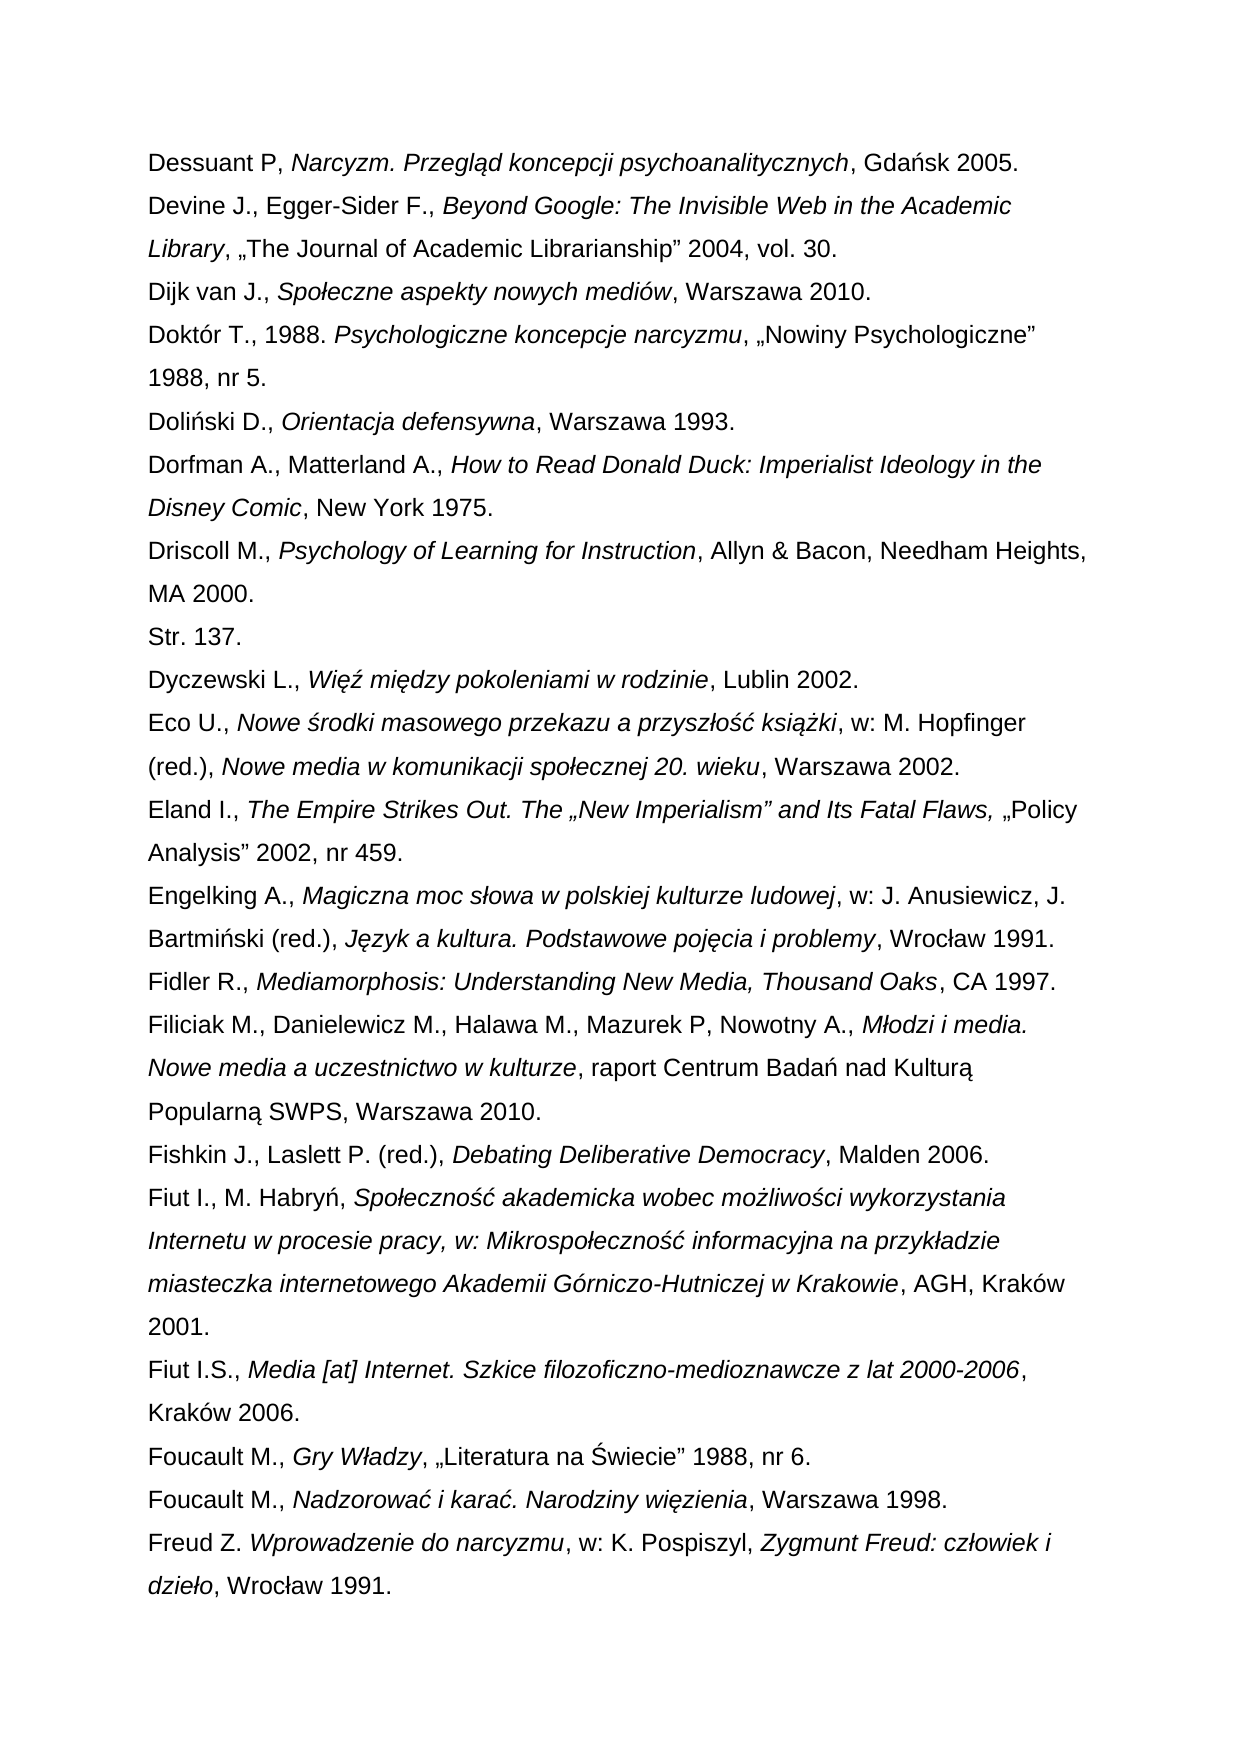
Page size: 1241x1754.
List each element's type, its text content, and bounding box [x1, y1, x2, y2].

text Dijk van J., Społeczne aspekty nowych mediów, Warszawa 2010. [148, 277, 1092, 306]
text Doliński D., Orientacja defensywna, Warszawa 1993. [148, 406, 1092, 435]
text Doktór T., 1988. Psychologiczne koncepcje narcyzmu, „Nowiny Psychologiczne” 1988, nr 5. [148, 320, 1092, 392]
text Str. 137. [148, 622, 1092, 651]
text Dessuant P, Narcyzm. Przegląd koncepcji psychoanalitycznych, Gdańsk 2005. [148, 148, 1092, 176]
text Driscoll M., Psychology of Learning for Instruction, Allyn & Bacon, Needham Heights, MA 2000. [148, 536, 1092, 608]
text Foucault M., Gry Władzy, „Literatura na Świecie” 1988, nr 6. [148, 1441, 1092, 1470]
text Fidler R., Mediamorphosis: Understanding New Media, Thousand Oaks, CA 1997. [148, 967, 1092, 996]
text Filiciak M., Danielewicz M., Halawa M., Mazurek P, Nowotny A., Młodzi i media. Nowe media a uczestnictwo w kulturze, raport Centrum Badań nad Kulturą Popularną SWPS, Warszawa 2010. [148, 1010, 1092, 1125]
text Foucault M., Nadzorować i karać. Narodziny więzienia, Warszawa 1998. [148, 1484, 1092, 1513]
text Fiut I., M. Habryń, Społeczność akademicka wobec możliwości wykorzystania Internetu w procesie pracy, w: Mikrospołeczność informacyjna na przykładzie miasteczka internetowego Akademii Górniczo-Hutniczej w Krakowie, AGH, Kraków 2001. [148, 1183, 1092, 1341]
text Dyczewski L., Więź między pokoleniami w rodzinie, Lublin 2002. [148, 665, 1092, 694]
text Devine J., Egger-Sider F., Beyond Google: The Invisible Web in the Academic Library, „The Journal of Academic Librarianship” 2004, vol. 30. [148, 191, 1092, 263]
text Eland I., The Empire Strikes Out. The „New Imperialism” and Its Fatal Flaws, „Policy Analysis” 2002, nr 459. [148, 794, 1092, 866]
text Fishkin J., Laslett P. (red.), Debating Deliberative Democracy, Malden 2006. [148, 1139, 1092, 1168]
text Dorfman A., Matterland A., How to Read Donald Duck: Imperialist Ideology in the Disney Comic, New York 1975. [148, 449, 1092, 521]
text Freud Z. Wprowadzenie do narcyzmu, w: K. Pospiszyl, Zygmunt Freud: człowiek i dzieło, Wrocław 1991. [148, 1528, 1092, 1599]
text Engelking A., Magiczna moc słowa w polskiej kulturze ludowej, w: J. Anusiewicz, J. Bartmiński (red.), Język a kultura. Podstawowe pojęcia i problemy, Wrocław 1991. [148, 881, 1092, 953]
text Eco U., Nowe środki masowego przekazu a przyszłość książki, w: M. Hopfinger (red.), Nowe media w komunikacji społecznej 20. wieku, Warszawa 2002. [148, 708, 1092, 780]
text Fiut I.S., Media [at] Internet. Szkice filozoficzno-medioznawcze z lat 2000-2006, Kraków 2006. [148, 1355, 1092, 1427]
